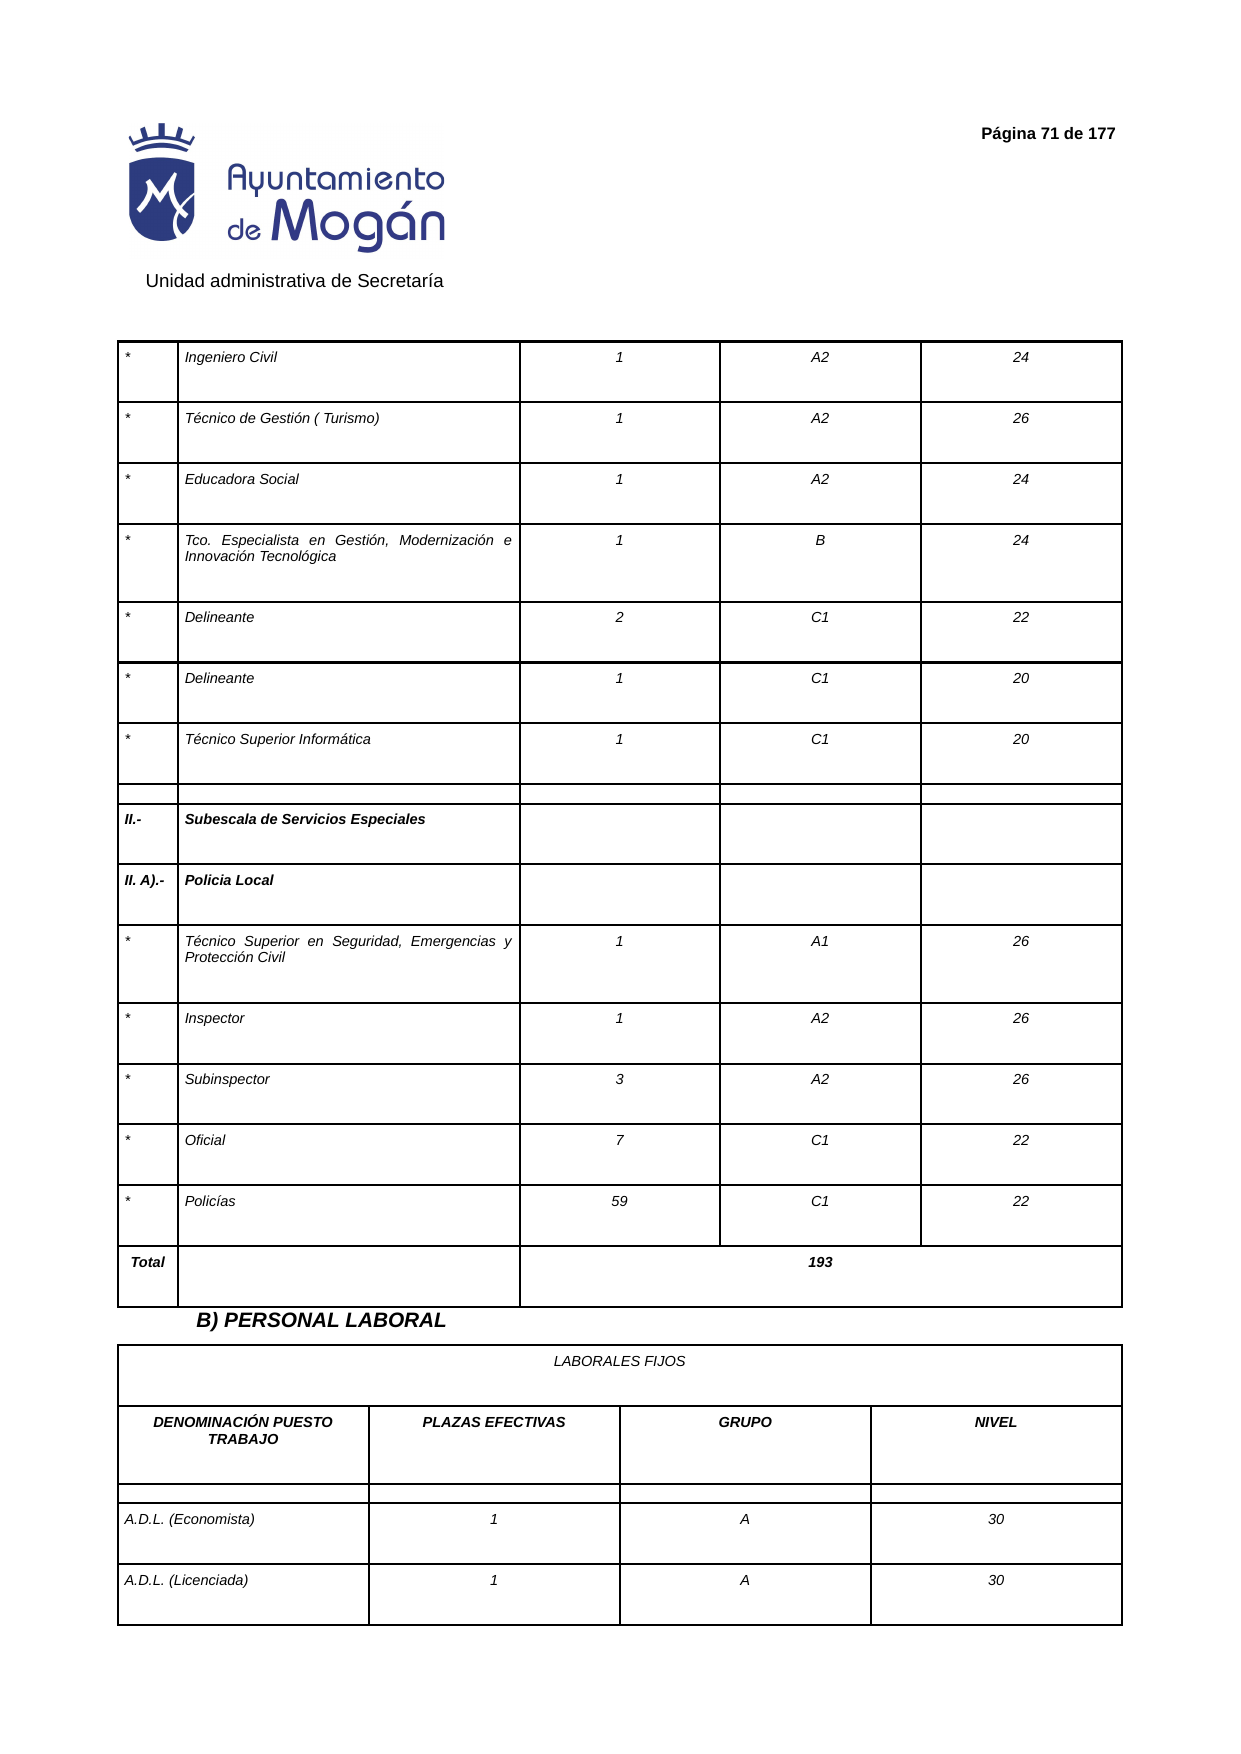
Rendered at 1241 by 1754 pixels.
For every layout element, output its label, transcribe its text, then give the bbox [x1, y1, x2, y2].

table_cell A2 [721, 403, 920, 462]
table_cell 26 [922, 403, 1121, 462]
table_cell A2 [721, 464, 920, 523]
table_cell 22 [922, 1186, 1121, 1245]
table_cell * [119, 1186, 177, 1245]
table_cell Técnico Superior Informática [179, 724, 519, 783]
table_header LABORALES FIJOS [119, 1346, 1121, 1405]
table_cell Educadora Social [179, 464, 519, 523]
table_cell [370, 1485, 619, 1502]
table_cell Técnico Superior en Seguridad, Emergencias y Protección Civil [179, 926, 519, 1002]
table_cell * [119, 926, 177, 1002]
table_cell 193 [521, 1247, 1121, 1306]
table_cell 7 [521, 1125, 719, 1184]
table_cell 24 [922, 464, 1121, 523]
table_cell [521, 785, 719, 802]
table_cell [922, 865, 1121, 924]
table_cell 1 [521, 525, 719, 601]
table_cell [721, 805, 920, 863]
table_cell * [119, 1125, 177, 1184]
table_cell 1 [521, 664, 719, 722]
table_cell 26 [922, 926, 1121, 1002]
table_cell Inspector [179, 1004, 519, 1062]
table_cell 1 [370, 1504, 619, 1563]
table_cell 1 [521, 724, 719, 783]
table_cell * [119, 1065, 177, 1123]
table_cell [179, 785, 519, 802]
table_cell 1 [521, 464, 719, 523]
table_cell 3 [521, 1065, 719, 1123]
table_cell II.- [119, 805, 177, 863]
table_cell [119, 1485, 368, 1502]
table_cell A [621, 1504, 870, 1563]
table_cell [922, 805, 1121, 863]
table_cell A2 [721, 1004, 920, 1062]
table_cell [872, 1485, 1121, 1502]
table_cell * [119, 464, 177, 523]
picture [128, 123, 445, 259]
table_cell 24 [922, 343, 1121, 401]
table_cell [119, 785, 177, 802]
table_cell 22 [922, 603, 1121, 661]
table_cell * [119, 664, 177, 722]
table_cell Total [119, 1247, 177, 1306]
table_cell 1 [521, 403, 719, 462]
table_cell II. A).- [119, 865, 177, 924]
table_cell Delineante [179, 664, 519, 722]
table_cell * [119, 1004, 177, 1062]
table_cell * [119, 525, 177, 601]
table_cell A.D.L. (Economista) [119, 1504, 368, 1563]
table_cell Policia Local [179, 865, 519, 924]
table_cell Técnico de Gestión ( Turismo) [179, 403, 519, 462]
table_cell [521, 865, 719, 924]
table_cell Ingeniero Civil [179, 343, 519, 401]
table_cell A1 [721, 926, 920, 1002]
table_cell Tco. Especialista en Gestión, Modernización e Innovación Tecnológica [179, 525, 519, 601]
text B) PERSONAL LABORAL [118, 1308, 1122, 1332]
table_cell [721, 785, 920, 802]
table_cell [179, 1247, 519, 1306]
table_cell A.D.L. (Licenciada) [119, 1565, 368, 1624]
table_cell [521, 805, 719, 863]
table_cell [922, 785, 1121, 802]
table_cell 26 [922, 1004, 1121, 1062]
table_cell A2 [721, 343, 920, 401]
table_cell C1 [721, 603, 920, 661]
table_cell 1 [370, 1565, 619, 1624]
table_cell 20 [922, 664, 1121, 722]
table_cell C1 [721, 1186, 920, 1245]
table_cell 59 [521, 1186, 719, 1245]
table_cell Policías [179, 1186, 519, 1245]
table_cell 1 [521, 1004, 719, 1062]
table_cell 22 [922, 1125, 1121, 1184]
table_cell 30 [872, 1565, 1121, 1624]
table_cell DENOMINACIÓN PUESTO TRABAJO [119, 1407, 368, 1483]
table_cell 1 [521, 343, 719, 401]
table_cell * [119, 603, 177, 661]
table_cell * [119, 343, 177, 401]
table_cell GRUPO [621, 1407, 870, 1483]
table_cell 30 [872, 1504, 1121, 1563]
table_cell 24 [922, 525, 1121, 601]
table_cell B [721, 525, 920, 601]
table_cell Oficial [179, 1125, 519, 1184]
table_cell * [119, 403, 177, 462]
table_cell C1 [721, 1125, 920, 1184]
table_cell 2 [521, 603, 719, 661]
table_cell Subinspector [179, 1065, 519, 1123]
table_cell 20 [922, 724, 1121, 783]
table_cell [621, 1485, 870, 1502]
table_cell [721, 865, 920, 924]
table_cell C1 [721, 664, 920, 722]
table_cell 26 [922, 1065, 1121, 1123]
table_cell A [621, 1565, 870, 1624]
table_cell 1 [521, 926, 719, 1002]
table_cell NIVEL [872, 1407, 1121, 1483]
table_cell PLAZAS EFECTIVAS [370, 1407, 619, 1483]
table_cell Delineante [179, 603, 519, 661]
table_cell C1 [721, 724, 920, 783]
table_cell Subescala de Servicios Especiales [179, 805, 519, 863]
table_cell A2 [721, 1065, 920, 1123]
table_cell * [119, 724, 177, 783]
